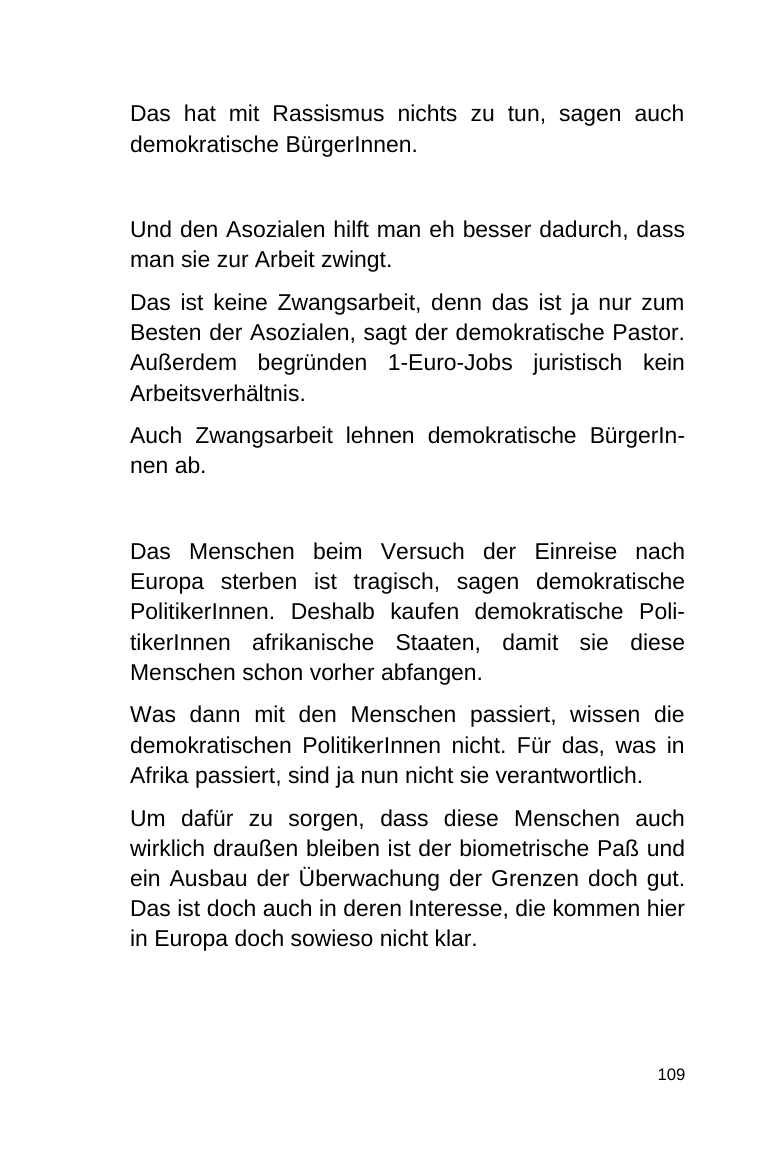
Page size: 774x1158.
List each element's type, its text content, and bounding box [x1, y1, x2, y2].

text Das hat mit Rassismus nichts zu tun, sagen auch demokratische BürgerInnen. [130, 100, 685, 157]
text Auch Zwangsarbeit lehnen demokratische BürgerIn-nen ab. [130, 422, 685, 479]
text Um dafür zu sorgen, dass diese Menschen auch wirklich draußen bleiben ist der biometrische Paß und ein Ausbau der Überwachung der Grenzen doch gut. Das ist doch auch in deren Interesse, die kommen hier in Europa doch sowieso nicht klar. [130, 804, 685, 952]
text Das ist keine Zwangsarbeit, denn das ist ja nur zum Besten der Asozialen, sagt der demokratische Pastor. Außerdem begründen 1-Euro-Jobs juristisch kein Arbeitsverhältnis. [130, 289, 685, 406]
text Was dann mit den Menschen passiert, wissen die demokratischen PolitikerInnen nicht. Für das, was in Afrika passiert, sind ja nun nicht sie verantwortlich. [130, 701, 685, 788]
text Und den Asozialen hilft man eh besser dadurch, dass man sie zur Arbeit zwingt. [130, 216, 685, 273]
text Das Menschen beim Versuch der Einreise nach Europa sterben ist tragisch, sagen demokratische PolitikerInnen. Deshalb kaufen demokratische Poli-tikerInnen afrikanische Staaten, damit sie diese Menschen schon vorher abfangen. [130, 538, 685, 685]
